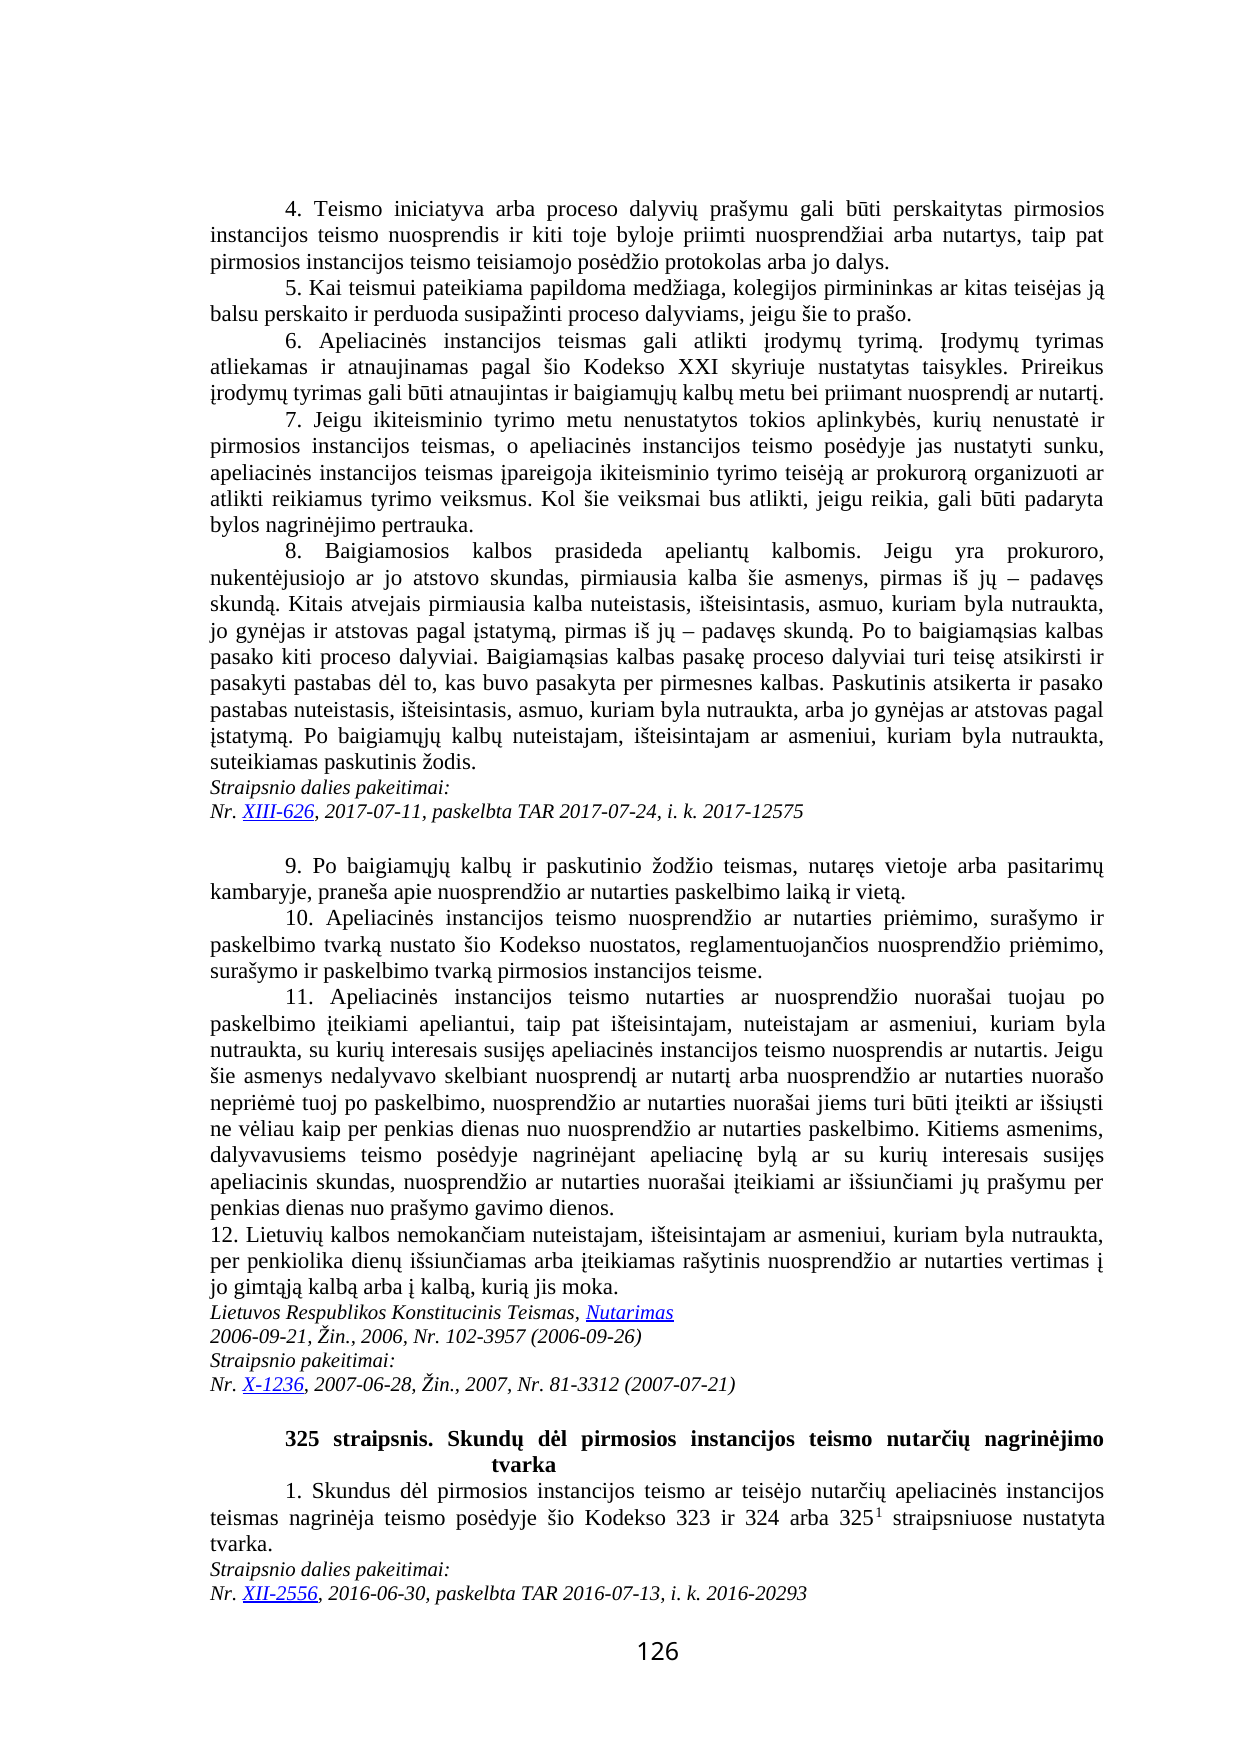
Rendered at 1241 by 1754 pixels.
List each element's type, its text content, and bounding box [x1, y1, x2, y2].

text 9. Po baigiamųjų kalbų ir paskutinio žodžio teismas, nutaręs vietoje arba pasitarimų kambaryje, praneša apie nuosprendžio ar nutarties paskelbimo laiką ir vietą. [210, 852, 1106, 904]
text Straipsnio pakeitimai: [210, 1348, 1106, 1372]
text Straipsnio dalies pakeitimai: [210, 775, 1106, 799]
text 325 straipsnis. Skundų dėl pirmosios instancijos teismo nutarčių nagrinėjimo tvarka [285, 1425, 1106, 1477]
text 12. Lietuvių kalbos nemokančiam nuteistajam, išteisintajam ar asmeniui, kuriam byla nutraukta, per penkiolika dienų išsiunčiamas arba įteikiamas rašytinis nuosprendžio ar nutarties vertimas į jo gimtąją kalbą arba į kalbą, kurią jis moka. [210, 1221, 1106, 1300]
text 1. Skundus dėl pirmosios instancijos teismo ar teisėjo nutarčių apeliacinės instancijos teismas nagrinėja teismo posėdyje šio Kodekso 323 ir 324 arba 3251 straipsniuose nustatyta tvarka. [210, 1477, 1106, 1556]
text Nr. XII-2556, 2016-06-30, paskelbta TAR 2016-07-13, i. k. 2016-20293 [210, 1581, 1106, 1604]
text Nr. X-1236, 2007-06-28, Žin., 2007, Nr. 81-3312 (2007-07-21) [210, 1372, 1106, 1396]
text 6. Apeliacinės instancijos teismas gali atlikti įrodymų tyrimą. Įrodymų tyrimas atliekamas ir atnaujinamas pagal šio Kodekso XXI skyriuje nustatytas taisykles. Prireikus įrodymų tyrimas gali būti atnaujintas ir baigiamųjų kalbų metu bei priimant nuosprendį ar nutartį. [210, 327, 1106, 406]
text 4. Teismo iniciatyva arba proceso dalyvių prašymu gali būti perskaitytas pirmosios instancijos teismo nuosprendis ir kiti toje byloje priimti nuosprendžiai arba nutartys, taip pat pirmosios instancijos teismo teisiamojo posėdžio protokolas arba jo dalys. [210, 195, 1106, 274]
text 10. Apeliacinės instancijos teismo nuosprendžio ar nutarties priėmimo, surašymo ir paskelbimo tvarką nustato šio Kodekso nuostatos, reglamentuojančios nuosprendžio priėmimo, surašymo ir paskelbimo tvarką pirmosios instancijos teisme. [210, 904, 1106, 983]
text 11. Apeliacinės instancijos teismo nutarties ar nuosprendžio nuorašai tuojau po paskelbimo įteikiami apeliantui, taip pat išteisintajam, nuteistajam ar asmeniui, kuriam byla nutraukta, su kurių interesais susijęs apeliacinės instancijos teismo nuosprendis ar nutartis. Jeigu šie asmenys nedalyvavo skelbiant nuosprendį ar nutartį arba nuosprendžio ar nutarties nuorašo nepriėmė tuoj po paskelbimo, nuosprendžio ar nutarties nuorašai jiems turi būti įteikti ar išsiųsti ne vėliau kaip per penkias dienas nuo nuosprendžio ar nutarties paskelbimo. Kitiems asmenims, dalyvavusiems teismo posėdyje nagrinėjant apeliacinę bylą ar su kurių interesais susijęs apeliacinis skundas, nuosprendžio ar nutarties nuorašai įteikiami ar išsiunčiami jų prašymu per penkias dienas nuo prašymo gavimo dienos. [210, 983, 1106, 1221]
text 5. Kai teismui pateikiama papildoma medžiaga, kolegijos pirmininkas ar kitas teisėjas ją balsu perskaito ir perduoda susipažinti proceso dalyviams, jeigu šie to prašo. [210, 274, 1106, 327]
text 7. Jeigu ikiteisminio tyrimo metu nenustatytos tokios aplinkybės, kurių nenustatė ir pirmosios instancijos teismas, o apeliacinės instancijos teismo posėdyje jas nustatyti sunku, apeliacinės instancijos teismas įpareigoja ikiteisminio tyrimo teisėją ar prokurorą organizuoti ar atlikti reikiamus tyrimo veiksmus. Kol šie veiksmai bus atlikti, jeigu reikia, gali būti padaryta bylos nagrinėjimo pertrauka. [210, 406, 1106, 538]
text Lietuvos Respublikos Konstitucinis Teismas, Nutarimas [210, 1300, 1106, 1324]
text 8. Baigiamosios kalbos prasideda apeliantų kalbomis. Jeigu yra prokuroro, nukentėjusiojo ar jo atstovo skundas, pirmiausia kalba šie asmenys, pirmas iš jų – padavęs skundą. Kitais atvejais pirmiausia kalba nuteistasis, išteisintasis, asmuo, kuriam byla nutraukta, jo gynėjas ir atstovas pagal įstatymą, pirmas iš jų – padavęs skundą. Po to baigiamąsias kalbas pasako kiti proceso dalyviai. Baigiamąsias kalbas pasakę proceso dalyviai turi teisę atsikirsti ir pasakyti pastabas dėl to, kas buvo pasakyta per pirmesnes kalbas. Paskutinis atsikerta ir pasako pastabas nuteistasis, išteisintasis, asmuo, kuriam byla nutraukta, arba jo gynėjas ar atstovas pagal įstatymą. Po baigiamųjų kalbų nuteistajam, išteisintajam ar asmeniui, kuriam byla nutraukta, suteikiamas paskutinis žodis. [210, 538, 1106, 775]
text 2006-09-21, Žin., 2006, Nr. 102-3957 (2006-09-26) [210, 1324, 1106, 1348]
text Straipsnio dalies pakeitimai: [210, 1556, 1106, 1581]
text Nr. XIII-626, 2017-07-11, paskelbta TAR 2017-07-24, i. k. 2017-12575 [210, 799, 1106, 823]
